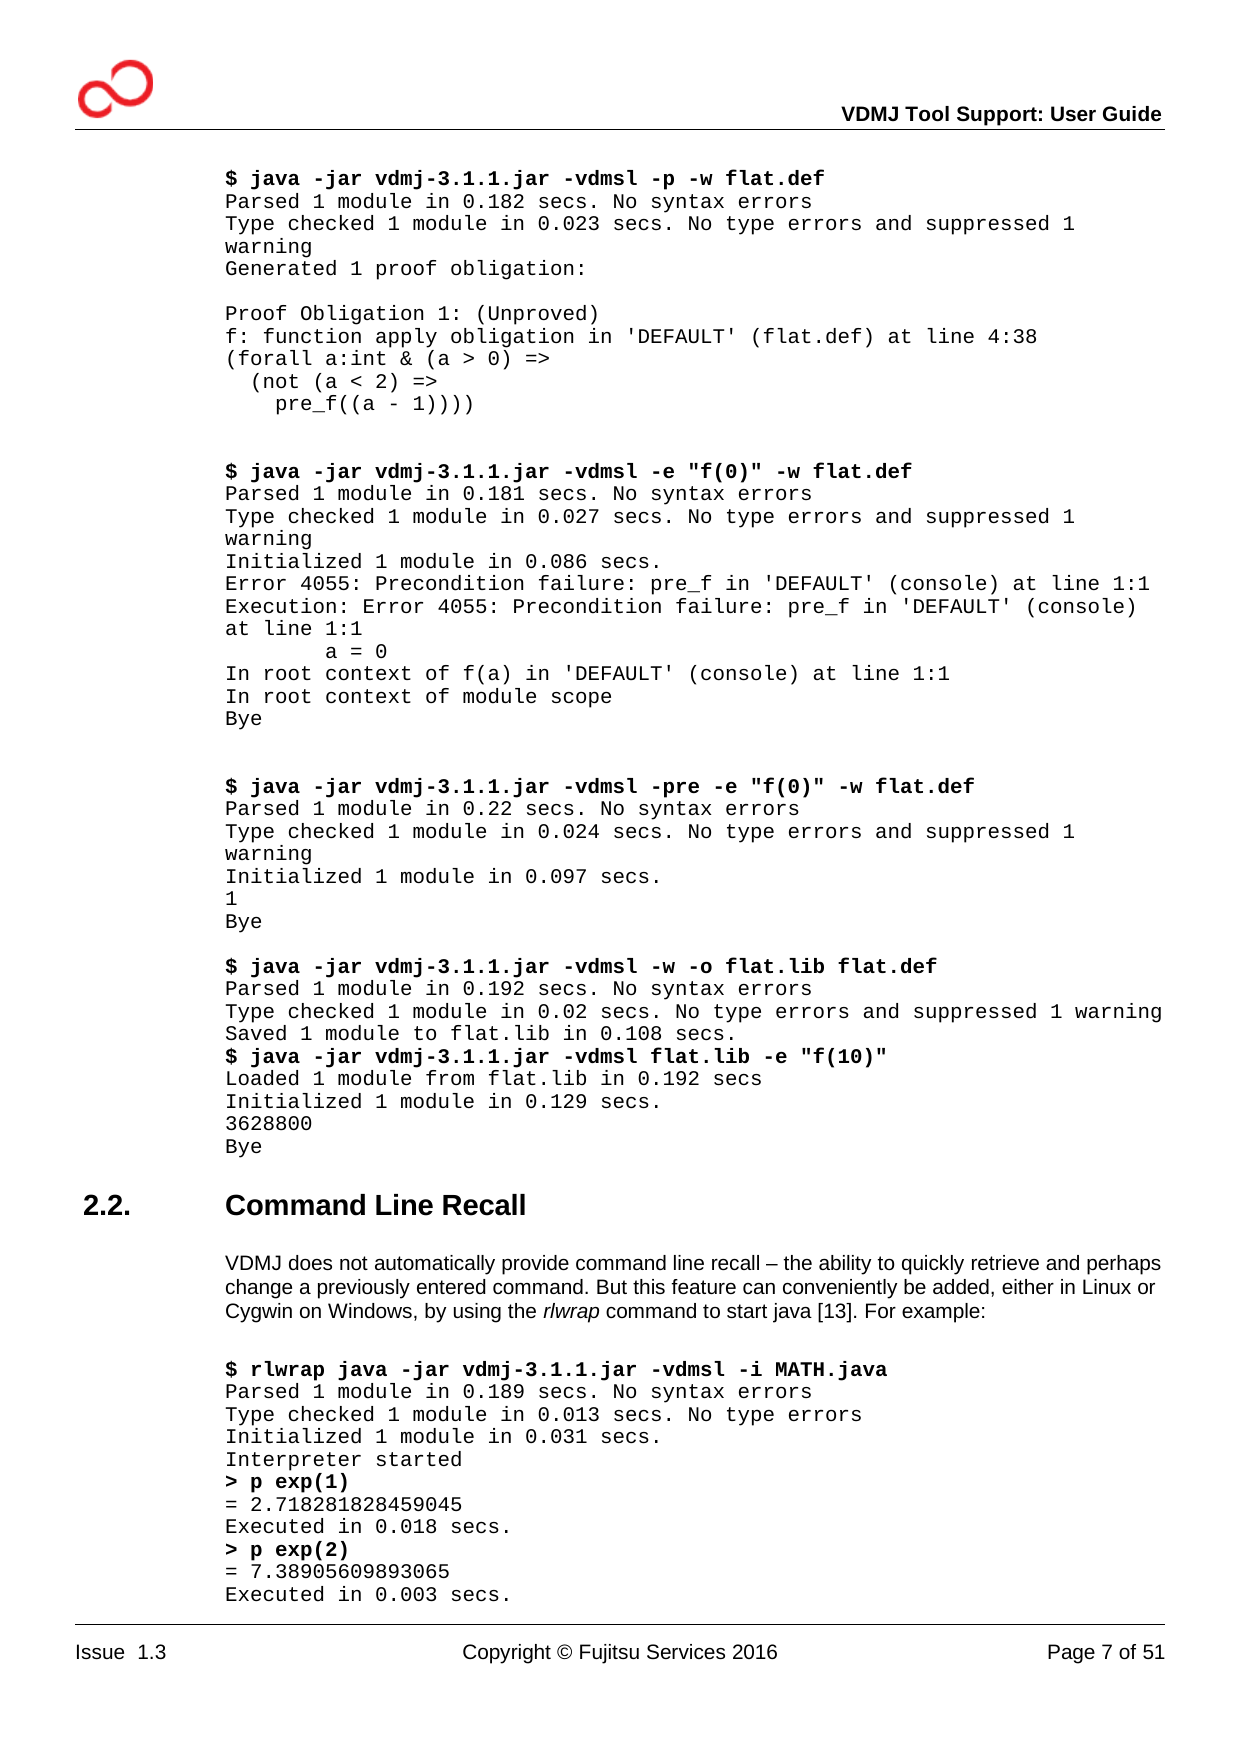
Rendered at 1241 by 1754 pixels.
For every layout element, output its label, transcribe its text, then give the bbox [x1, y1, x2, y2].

text Type checked 1 module in 0.02 secs. No type errors and suppressed 1 warning [225, 1000, 1165, 1023]
picture [78, 52, 153, 128]
text pre_f((a - 1)))) [225, 393, 1165, 415]
text $ java -jar vdmj-3.1.1.jar -vdmsl -pre -e "f(0)" -w flat.def [225, 775, 1165, 798]
text $ java -jar vdmj-3.1.1.jar -vdmsl flat.lib -e "f(10)" [225, 1045, 1165, 1068]
text $ rlwrap java -jar vdmj-3.1.1.jar -vdmsl -i MATH.java [225, 1358, 1165, 1381]
text VDMJ does not automatically provide command line recall – the ability to quickly retrieve and perhaps change a previously entered command. But this feature can conveniently be added, either in Linux or Cygwin on Windows, by using the rlwrap command to start java [13]. For example: [225, 1251, 1165, 1323]
text $ java -jar vdmj-3.1.1.jar -vdmsl -e "f(0)" -w flat.def [225, 460, 1165, 483]
text Initialized 1 module in 0.129 secs. [225, 1090, 1165, 1113]
text Proof Obligation 1: (Unproved) [225, 303, 1165, 325]
text Initialized 1 module in 0.031 secs. [225, 1426, 1165, 1448]
text Execution: Error 4055: Precondition failure: pre_f in 'DEFAULT' (console) at line 1:1 [225, 595, 1165, 640]
subtitle Command Line Recall [75, 1188, 1165, 1221]
text > p exp(2) [225, 1538, 1165, 1561]
text $ java -jar vdmj-3.1.1.jar -vdmsl -p -w flat.def [225, 168, 1165, 190]
text 1 [225, 888, 1165, 910]
text Saved 1 module to flat.lib in 0.108 secs. [225, 1023, 1165, 1045]
text Generated 1 proof obligation: [225, 258, 1165, 280]
text Type checked 1 module in 0.023 secs. No type errors and suppressed 1 warning [225, 213, 1165, 258]
text (forall a:int & (a > 0) => [225, 348, 1165, 370]
text Initialized 1 module in 0.086 secs. [225, 550, 1165, 573]
text Parsed 1 module in 0.192 secs. No syntax errors [225, 978, 1165, 1000]
text Executed in 0.018 secs. [225, 1516, 1165, 1538]
text (not (a < 2) => [225, 370, 1165, 393]
text Bye [225, 910, 1165, 933]
text Bye [225, 708, 1165, 730]
text Parsed 1 module in 0.22 secs. No syntax errors [225, 798, 1165, 820]
text a = 0 [225, 640, 1165, 663]
text = 2.718281828459045 [225, 1493, 1165, 1516]
text Type checked 1 module in 0.024 secs. No type errors and suppressed 1 warning [225, 820, 1165, 865]
text Error 4055: Precondition failure: pre_f in 'DEFAULT' (console) at line 1:1 [225, 573, 1165, 595]
text Parsed 1 module in 0.182 secs. No syntax errors [225, 190, 1165, 213]
text Type checked 1 module in 0.027 secs. No type errors and suppressed 1 warning [225, 505, 1165, 550]
text $ java -jar vdmj-3.1.1.jar -vdmsl -w -o flat.lib flat.def [225, 955, 1165, 978]
text Bye [225, 1135, 1165, 1158]
text = 7.38905609893065 [225, 1561, 1165, 1583]
text In root context of module scope [225, 685, 1165, 708]
text In root context of f(a) in 'DEFAULT' (console) at line 1:1 [225, 663, 1165, 685]
text Parsed 1 module in 0.181 secs. No syntax errors [225, 483, 1165, 505]
text 3628800 [225, 1113, 1165, 1135]
text Executed in 0.003 secs. [225, 1583, 1165, 1606]
text Initialized 1 module in 0.097 secs. [225, 865, 1165, 888]
text Parsed 1 module in 0.189 secs. No syntax errors [225, 1381, 1165, 1403]
text Type checked 1 module in 0.013 secs. No type errors [225, 1403, 1165, 1426]
text f: function apply obligation in 'DEFAULT' (flat.def) at line 4:38 [225, 325, 1165, 348]
text Interpreter started [225, 1448, 1165, 1471]
text Loaded 1 module from flat.lib in 0.192 secs [225, 1068, 1165, 1090]
text > p exp(1) [225, 1471, 1165, 1493]
